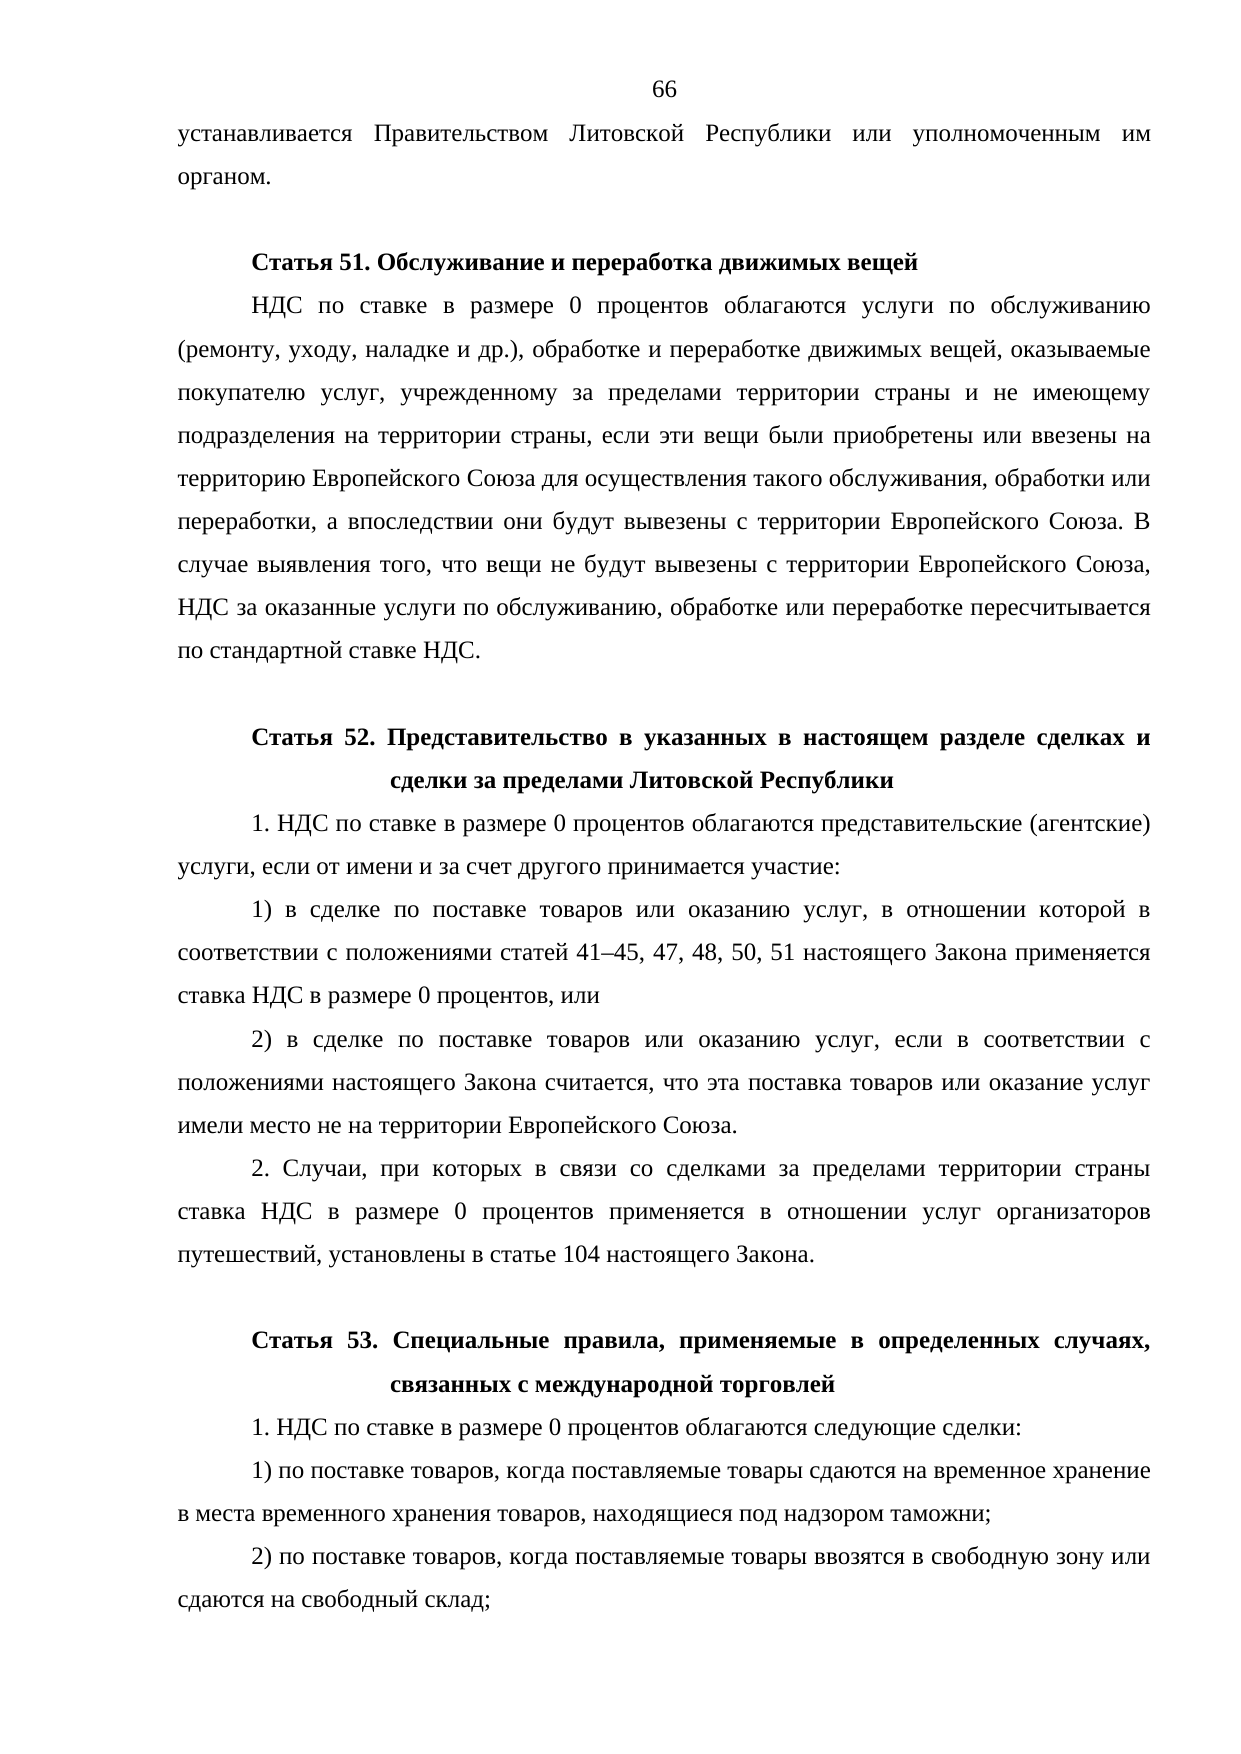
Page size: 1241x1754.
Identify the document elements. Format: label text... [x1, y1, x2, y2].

text 2. Случаи, при которых в связи со сделками за пределами территории страны ставка НДС в размере 0 процентов применяется в отношении услуг организаторов путешествий, установлены в статье 104 настоящего Закона. [177, 1153, 1152, 1268]
text НДС по ставке в размере 0 процентов облагаются услуги по обслуживанию (ремонту, уходу, наладке и др.), обработке и переработке движимых вещей, оказываемые покупателю услуг, учрежденному за пределами территории страны и не имеющему подразделения на территории страны, если эти вещи были приобретены или ввезены на территорию Европейского Союза для осуществления такого обслуживания, обработки или переработки, а впоследствии они будут вывезены с территории Европейского Союза. В случае выявления того, что вещи не будут вывезены с территории Европейского Союза, НДС за оказанные услуги по обслуживанию, обработке или переработке пересчитывается по стандартной ставке НДС. [177, 291, 1152, 664]
text 1. НДС по ставке в размере 0 процентов облагаются следующие сделки: [177, 1412, 1152, 1441]
text 1) в сделке по поставке товаров или оказанию услуг, в отношении которой в соответствии с положениями статей 41–45, 47, 48, 50, 51 настоящего Закона применяется ставка НДС в размере 0 процентов, или [177, 894, 1152, 1009]
text 1. НДС по ставке в размере 0 процентов облагаются представительские (агентские) услуги, если от имени и за счет другого принимается участие: [177, 808, 1152, 880]
text устанавливается Правительством Литовской Республики или уполномоченным им органом. [177, 118, 1152, 190]
text Статья 52. Представительство в указанных в настоящем разделе сделках и сделки за пределами Литовской Республики [251, 722, 1152, 794]
text Статья 53. Специальные правила, применяемые в определенных случаях, связанных с международной торговлей [251, 1326, 1152, 1397]
text 2) по поставке товаров, когда поставляемые товары ввозятся в свободную зону или сдаются на свободный склад; [177, 1541, 1152, 1613]
text Статья 51. Обслуживание и переработка движимых вещей [177, 247, 1152, 276]
text 1) по поставке товаров, когда поставляемые товары сдаются на временное хранение в места временного хранения товаров, находящиеся под надзором таможни; [177, 1455, 1152, 1527]
text 2) в сделке по поставке товаров или оказанию услуг, если в соответствии с положениями настоящего Закона считается, что эта поставка товаров или оказание услуг имели место не на территории Европейского Союза. [177, 1024, 1152, 1139]
